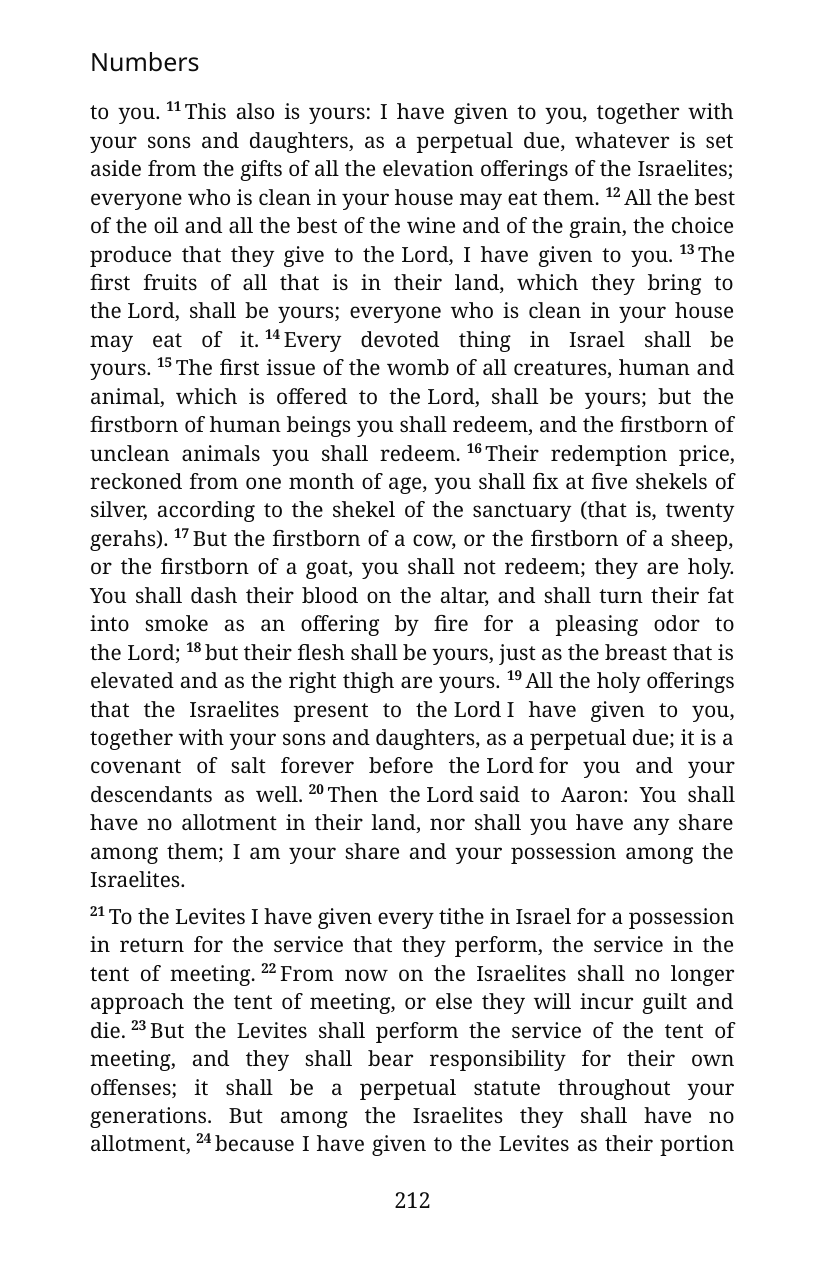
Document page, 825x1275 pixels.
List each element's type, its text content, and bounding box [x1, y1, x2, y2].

text 21 To the Levites I have given every tithe in Israel for a possession in return for the service that they perform, the service in the tent of meeting. 22 From now on the Israelites shall no longer approach the tent of meeting, or else they will incur guilt and die. 23 But the Levites shall perform the service of the tent of meeting, and they shall bear responsibility for their own offenses; it shall be a perpetual statute throughout your generations. But among the Israelites they shall have no allotment, 24 because I have given to the Levites as their portion [90, 902, 735, 1158]
text to you. 11 This also is yours: I have given to you, together with your sons and daughters, as a perpetual due, whatever is set aside from the gifts of all the elevation offerings of the Israelites; everyone who is clean in your house may eat them. 12 All the best of the oil and all the best of the wine and of the grain, the choice produce that they give to the Lord, I have given to you. 13 The first fruits of all that is in their land, which they bring to the Lord, shall be yours; everyone who is clean in your house may eat of it. 14 Every devoted thing in Israel shall be yours. 15 The first issue of the womb of all creatures, human and animal, which is offered to the Lord, shall be yours; but the firstborn of human beings you shall redeem, and the firstborn of unclean animals you shall redeem. 16 Their redemption price, reckoned from one month of age, you shall fix at five shekels of silver, according to the shekel of the sanctuary (that is, twenty gerahs). 17 But the firstborn of a cow, or the firstborn of a sheep, or the firstborn of a goat, you shall not redeem; they are holy. You shall dash their blood on the altar, and shall turn their fat into smoke as an offering by fire for a pleasing odor to the Lord; 18 but their flesh shall be yours, just as the breast that is elevated and as the right thigh are yours. 19 All the holy offerings that the Israelites present to the Lord I have given to you, together with your sons and daughters, as a perpetual due; it is a covenant of salt forever before the Lord for you and your descendants as well. 20 Then the Lord said to Aaron: You shall have no allotment in their land, nor shall you have any share among them; I am your share and your possession among the Israelites. [90, 97, 735, 894]
